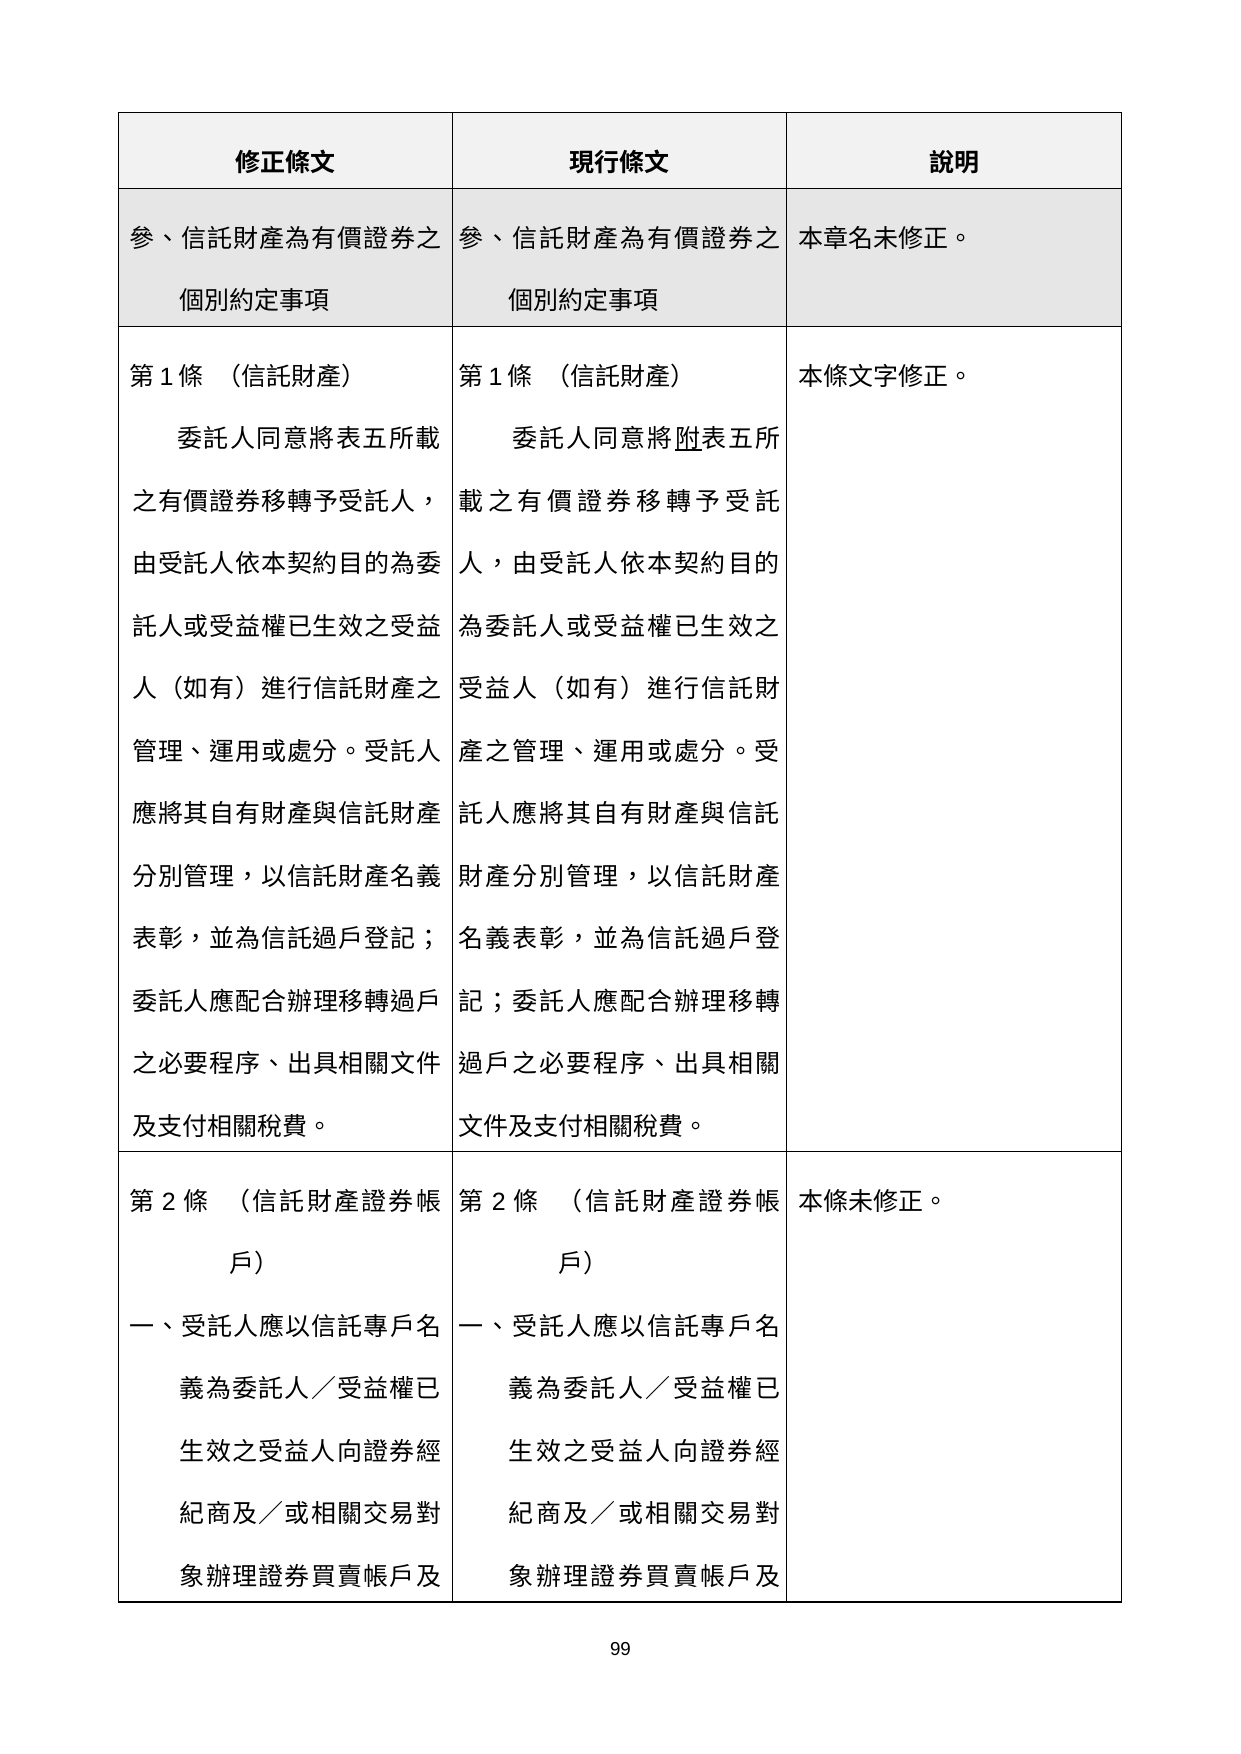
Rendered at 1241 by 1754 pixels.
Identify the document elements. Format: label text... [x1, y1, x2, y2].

table_cell 第2條 （信託財產證券帳戶） 一、受託人應以信託專戶名義為委託人／受益權已生效之受益人向證券經紀商及／或相關交易對象辦理證券買賣帳戶及 [119, 1152, 452, 1601]
table_cell 第2條 （信託財產證券帳戶） 一、受託人應以信託專戶名義為委託人／受益權已生效之受益人向證券經紀商及／或相關交易對象辦理證券買賣帳戶及 [453, 1152, 786, 1601]
table_cell 本章名未修正。 [787, 189, 1121, 326]
table_cell 第1條 （信託財產） 委託人同意將附表五所載之有價證券移轉予受託人，由受託人依本契約目的為委託人或受益權已生效之受益人（如有）進行信託財產之管理、運用或處分。受託人應將其自有財產與信託財產分別管理，以信託財產名義表彰，並為信託過戶登記；委託人應配合辦理移轉過戶之必要程序、出具相關文件及支付相關稅費。 [453, 327, 786, 1151]
table_header 現行條文 [453, 113, 786, 188]
table_cell 參、信託財產為有價證券之個別約定事項 [119, 189, 452, 326]
table_cell 第1條 （信託財產） 委託人同意將表五所載之有價證券移轉予受託人，由受託人依本契約目的為委託人或受益權已生效之受益人（如有）進行信託財產之管理、運用或處分。受託人應將其自有財產與信託財產分別管理，以信託財產名義表彰，並為信託過戶登記；委託人應配合辦理移轉過戶之必要程序、出具相關文件及支付相關稅費。 [119, 327, 452, 1151]
table_cell 參、信託財產為有價證券之個別約定事項 [453, 189, 786, 326]
table_header 說明 [787, 113, 1121, 188]
table_cell 本條未修正。 [787, 1152, 1121, 1601]
table_cell 本條文字修正。 [787, 327, 1121, 1151]
table_header 修正條文 [119, 113, 452, 188]
